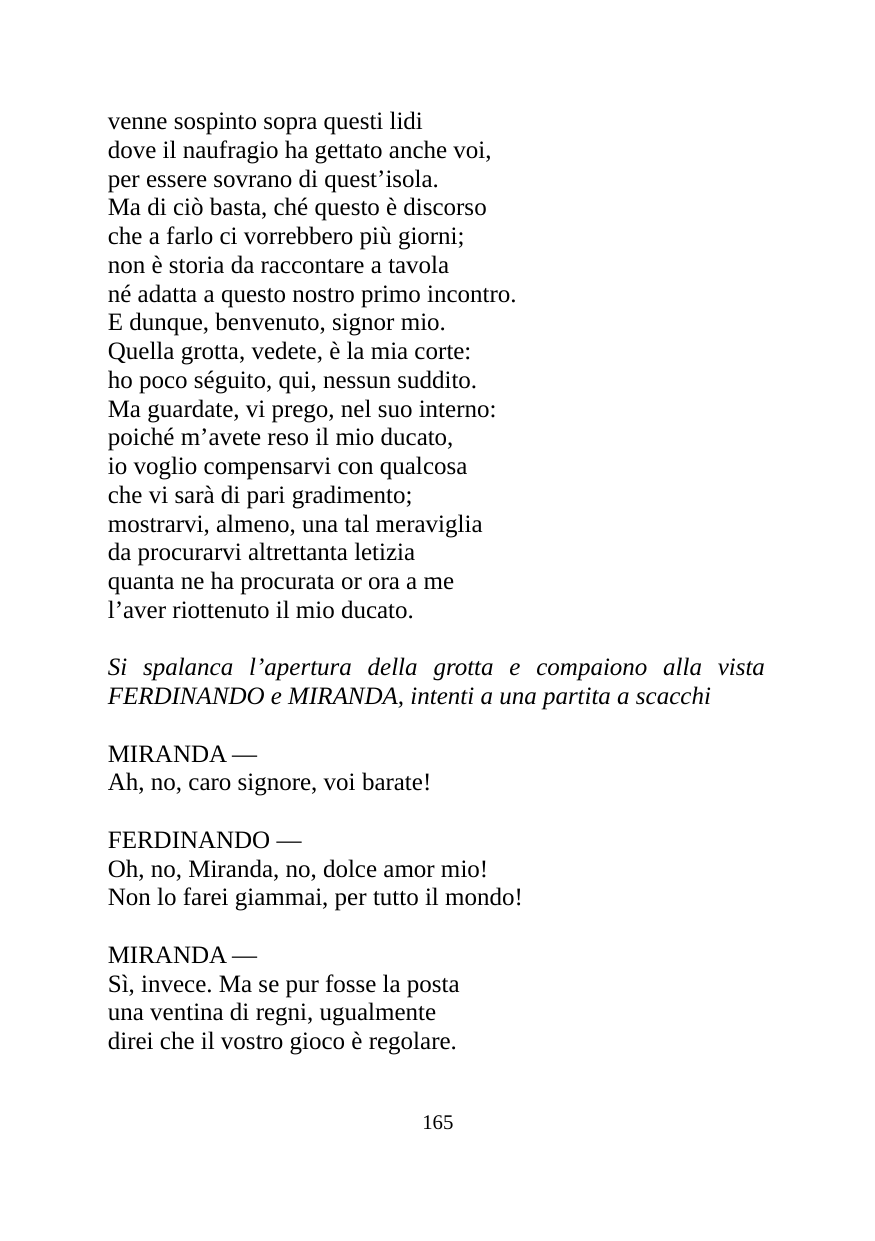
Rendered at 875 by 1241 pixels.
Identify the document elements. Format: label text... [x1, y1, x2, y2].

text MIRANDA — [108, 739, 768, 767]
text Quella grotta, vedete, è la mia corte: [108, 336, 768, 365]
text non è storia da raccontare a tavola [108, 250, 768, 279]
text venne sospinto sopra questi lidi [108, 106, 768, 135]
text per essere sovrano di quest’isola. [108, 164, 768, 192]
text Oh, no, Miranda, no, dolce amor mio! [108, 854, 768, 882]
text Si spalanca l’apertura della grotta e compaiono alla vista FERDINANDO e MIRANDA, intenti a una partita a scacchi [108, 652, 768, 710]
text l’aver riottenuto il mio ducato. [108, 595, 768, 624]
text Ma guardate, vi prego, nel suo interno: [108, 394, 768, 422]
text che vi sarà di pari gradimento; [108, 480, 768, 509]
text direi che il vostro gioco è regolare. [108, 1026, 768, 1055]
text né adatta a questo nostro primo incontro. [108, 279, 768, 307]
text che a farlo ci vorrebbero più giorni; [108, 221, 768, 250]
text E dunque, benvenuto, signor mio. [108, 307, 768, 336]
text dove il naufragio ha gettato anche voi, [108, 135, 768, 164]
text Ah, no, caro signore, voi barate! [108, 767, 768, 796]
text Ma di ciò basta, ché questo è discorso [108, 192, 768, 221]
text ho poco séguito, qui, nessun suddito. [108, 365, 768, 394]
text mostrarvi, almeno, una tal meraviglia [108, 509, 768, 537]
text io voglio compensarvi con qualcosa [108, 451, 768, 480]
text quanta ne ha procurata or ora a me [108, 566, 768, 595]
text da procurarvi altrettanta letizia [108, 537, 768, 566]
text una ventina di regni, ugualmente [108, 997, 768, 1026]
text Non lo farei giammai, per tutto il mondo! [108, 882, 768, 911]
text poiché m’avete reso il mio ducato, [108, 422, 768, 451]
text MIRANDA — [108, 940, 768, 969]
text FERDINANDO — [108, 825, 768, 854]
text Sì, invece. Ma se pur fosse la posta [108, 969, 768, 997]
